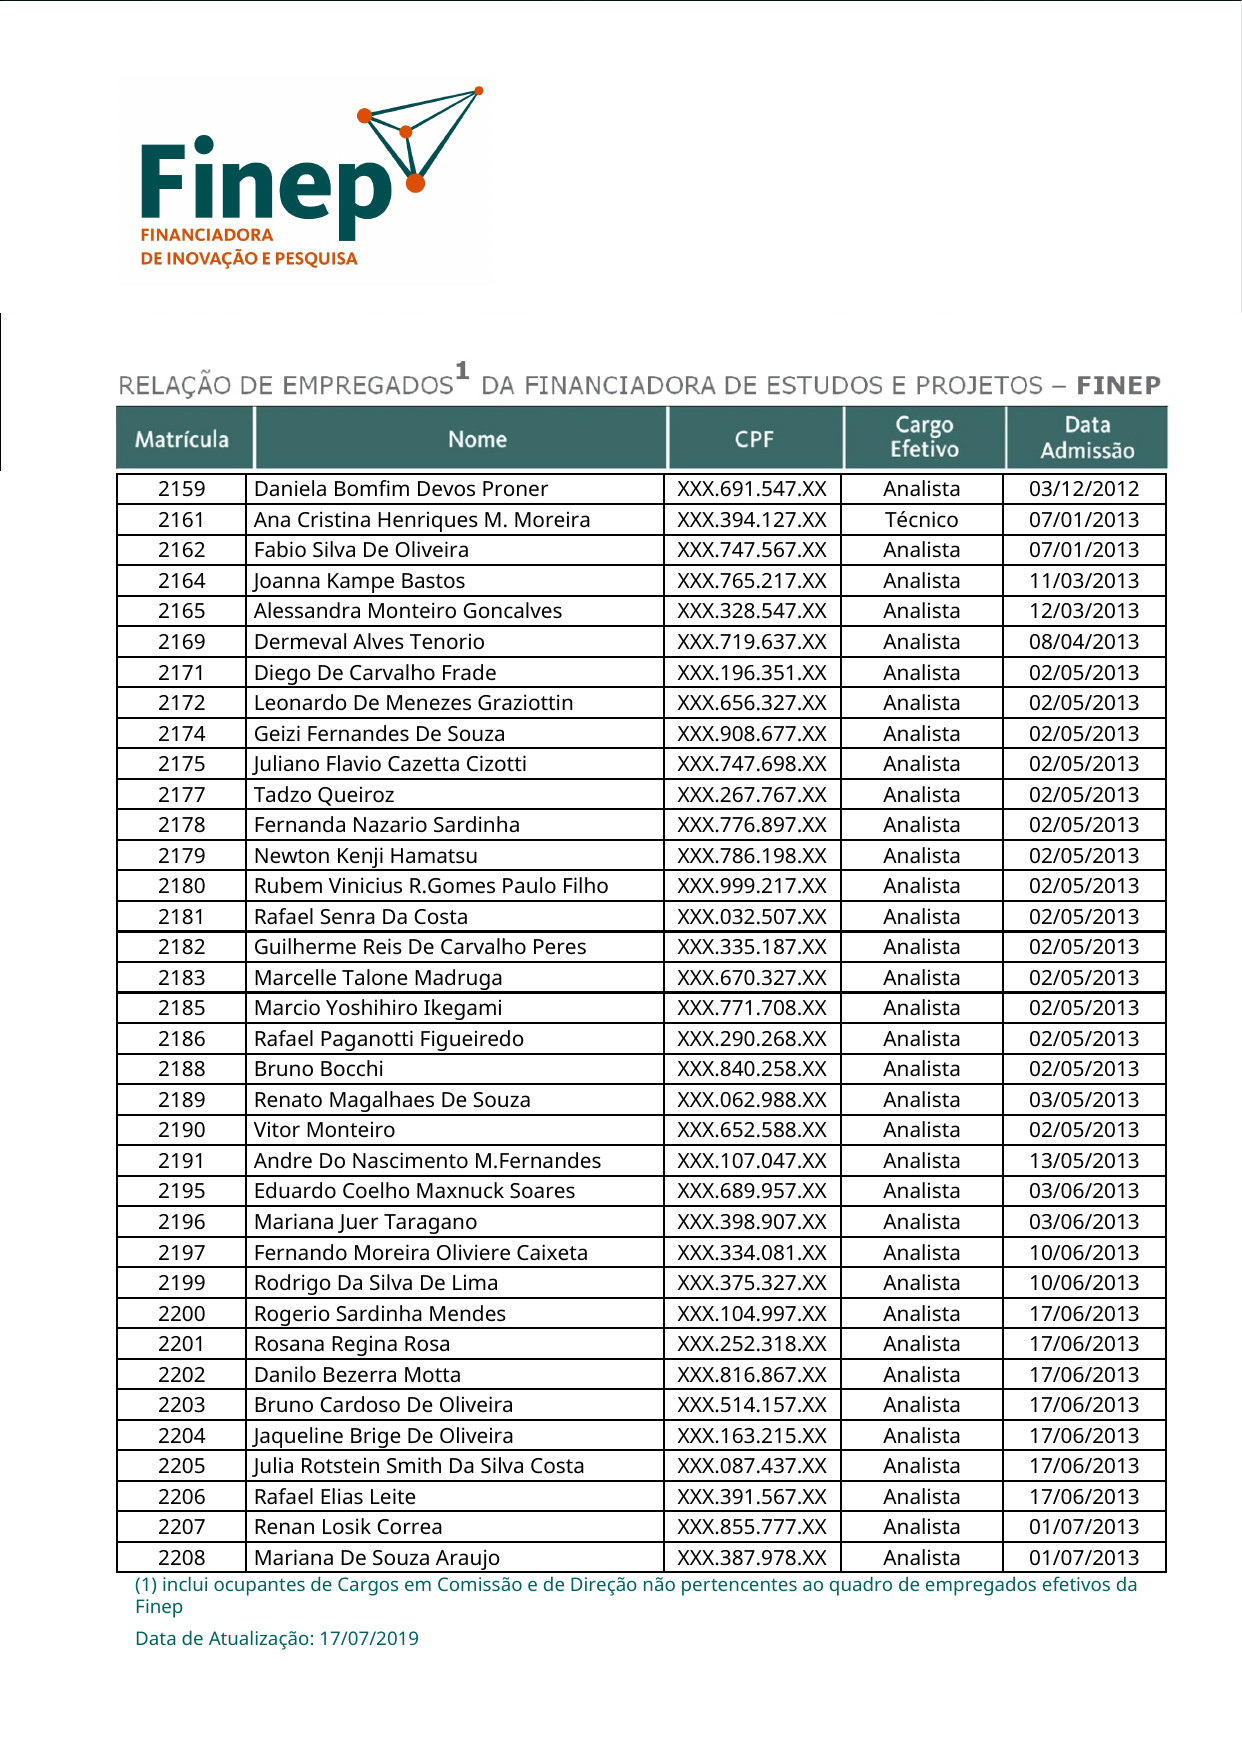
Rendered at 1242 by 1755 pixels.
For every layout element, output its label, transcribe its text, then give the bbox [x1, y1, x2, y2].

table_cell 2174 [118, 719, 245, 747]
table_cell Mariana Juer Taragano [247, 1207, 663, 1236]
table_cell 2185 [118, 994, 245, 1022]
table_cell 2199 [118, 1268, 245, 1297]
table_cell Rafael Paganotti Figueiredo [247, 1024, 663, 1052]
table_cell Rodrigo Da Silva De Lima [247, 1268, 663, 1297]
table_cell Bruno Cardoso De Oliveira [247, 1390, 663, 1419]
table_cell 2180 [118, 871, 245, 900]
table_cell 17/06/2013 [1004, 1360, 1165, 1388]
table_cell Analista [842, 1024, 1002, 1052]
table_cell Julia Rotstein Smith Da Silva Costa [247, 1451, 663, 1480]
table_cell 2182 [118, 933, 245, 961]
table_cell Analista [842, 627, 1002, 656]
table_cell XXX.656.327.XX [665, 688, 840, 717]
table_cell Rosana Regina Rosa [247, 1329, 663, 1358]
table_cell XXX.107.047.XX [665, 1146, 840, 1174]
table_cell Joanna Kampe Bastos [247, 566, 663, 594]
table_cell 2177 [118, 780, 245, 808]
table_cell 12/03/2013 [1004, 597, 1165, 625]
table_cell 2208 [118, 1543, 245, 1571]
table_cell Analista [842, 1085, 1002, 1113]
table_cell Analista [842, 1238, 1002, 1266]
table_cell 2201 [118, 1329, 245, 1358]
table_cell Tadzo Queiroz [247, 780, 663, 808]
table_cell Analista [842, 841, 1002, 869]
table_cell XXX.163.215.XX [665, 1421, 840, 1449]
table_cell Analista [842, 963, 1002, 991]
table_cell 2181 [118, 902, 245, 930]
table_cell 2183 [118, 963, 245, 991]
table_cell XXX.387.978.XX [665, 1543, 840, 1571]
table_cell XXX.398.907.XX [665, 1207, 840, 1236]
table_cell Analista [842, 1116, 1002, 1144]
table_cell XXX.719.637.XX [665, 627, 840, 656]
table_cell 2207 [118, 1512, 245, 1541]
table_cell XXX.765.217.XX [665, 566, 840, 594]
table_cell 2204 [118, 1421, 245, 1449]
table_cell XXX.104.997.XX [665, 1299, 840, 1327]
table_cell XXX.334.081.XX [665, 1238, 840, 1266]
table_cell Daniela Bomfim Devos Proner [247, 475, 663, 503]
table_cell 17/06/2013 [1004, 1482, 1165, 1510]
table_cell 07/01/2013 [1004, 536, 1165, 564]
table_cell Analista [842, 871, 1002, 900]
table_cell 02/05/2013 [1004, 902, 1165, 930]
table_cell 02/05/2013 [1004, 688, 1165, 717]
table_cell XXX.087.437.XX [665, 1451, 840, 1480]
table_cell 17/06/2013 [1004, 1390, 1165, 1419]
table_cell XXX.689.957.XX [665, 1177, 840, 1205]
table_cell Analista [842, 1512, 1002, 1541]
table_cell XXX.335.187.XX [665, 933, 840, 961]
table_cell 01/07/2013 [1004, 1543, 1165, 1571]
table_cell 2159 [118, 475, 245, 503]
table_cell Analista [842, 536, 1002, 564]
table_cell XXX.290.268.XX [665, 1024, 840, 1052]
table_cell Analista [842, 1360, 1002, 1388]
table_cell XXX.747.567.XX [665, 536, 840, 564]
table_cell Analista [842, 1268, 1002, 1297]
table_cell 07/01/2013 [1004, 505, 1165, 533]
table_cell Andre Do Nascimento M.Fernandes [247, 1146, 663, 1174]
table_cell 2172 [118, 688, 245, 717]
table_cell XXX.062.988.XX [665, 1085, 840, 1113]
table_cell 2203 [118, 1390, 245, 1419]
table_cell Jaqueline Brige De Oliveira [247, 1421, 663, 1449]
table_cell XXX.776.897.XX [665, 810, 840, 839]
table_cell Analista [842, 1543, 1002, 1571]
table_cell Guilherme Reis De Carvalho Peres [247, 933, 663, 961]
table_cell Danilo Bezerra Motta [247, 1360, 663, 1388]
table_cell Analista [842, 1207, 1002, 1236]
table_cell Analista [842, 1421, 1002, 1449]
table_cell Analista [842, 1055, 1002, 1083]
table_cell 2179 [118, 841, 245, 869]
table_cell 17/06/2013 [1004, 1299, 1165, 1327]
table_cell 13/05/2013 [1004, 1146, 1165, 1174]
table_cell Analista [842, 994, 1002, 1022]
table_cell 2200 [118, 1299, 245, 1327]
table_cell XXX.652.588.XX [665, 1116, 840, 1144]
table_cell 02/05/2013 [1004, 871, 1165, 900]
table_cell 2175 [118, 749, 245, 778]
table_cell Eduardo Coelho Maxnuck Soares [247, 1177, 663, 1205]
table_cell 2165 [118, 597, 245, 625]
table_cell 2186 [118, 1024, 245, 1052]
table_cell 01/07/2013 [1004, 1512, 1165, 1541]
table_cell Analista [842, 749, 1002, 778]
table_cell Ana Cristina Henriques M. Moreira [247, 505, 663, 533]
table_cell Vitor Monteiro [247, 1116, 663, 1144]
table_cell 02/05/2013 [1004, 658, 1165, 686]
table_cell 2164 [118, 566, 245, 594]
table_cell XXX.032.507.XX [665, 902, 840, 930]
table_cell XXX.908.677.XX [665, 719, 840, 747]
table_cell 17/06/2013 [1004, 1329, 1165, 1358]
table_cell 11/03/2013 [1004, 566, 1165, 594]
table_cell 02/05/2013 [1004, 1024, 1165, 1052]
table_cell XXX.375.327.XX [665, 1268, 840, 1297]
table_cell Geizi Fernandes De Souza [247, 719, 663, 747]
table_cell 02/05/2013 [1004, 719, 1165, 747]
table_cell XXX.691.547.XX [665, 475, 840, 503]
table_cell 2190 [118, 1116, 245, 1144]
table_cell Analista [842, 566, 1002, 594]
table_cell 2169 [118, 627, 245, 656]
table_cell 2206 [118, 1482, 245, 1510]
table_cell Newton Kenji Hamatsu [247, 841, 663, 869]
table_cell Analista [842, 475, 1002, 503]
table_cell 10/06/2013 [1004, 1268, 1165, 1297]
table_cell Analista [842, 933, 1002, 961]
table_cell Analista [842, 658, 1002, 686]
table_cell Analista [842, 719, 1002, 747]
table_cell Alessandra Monteiro Goncalves [247, 597, 663, 625]
table_cell 2178 [118, 810, 245, 839]
table_cell XXX.514.157.XX [665, 1390, 840, 1419]
table_cell 2205 [118, 1451, 245, 1480]
table_cell 17/06/2013 [1004, 1421, 1165, 1449]
table_cell XXX.391.567.XX [665, 1482, 840, 1510]
table_cell 10/06/2013 [1004, 1238, 1165, 1266]
table_cell Analista [842, 1177, 1002, 1205]
table_cell Analista [842, 902, 1002, 930]
table_cell Renato Magalhaes De Souza [247, 1085, 663, 1113]
table_cell 03/05/2013 [1004, 1085, 1165, 1113]
table_cell 2196 [118, 1207, 245, 1236]
table_cell 2195 [118, 1177, 245, 1205]
table_cell 2188 [118, 1055, 245, 1083]
table_cell XXX.747.698.XX [665, 749, 840, 778]
table_cell XXX.670.327.XX [665, 963, 840, 991]
table_cell 02/05/2013 [1004, 841, 1165, 869]
table_cell Analista [842, 688, 1002, 717]
table_cell 02/05/2013 [1004, 1055, 1165, 1083]
table_cell Analista [842, 1299, 1002, 1327]
table_cell 02/05/2013 [1004, 963, 1165, 991]
table_cell Analista [842, 597, 1002, 625]
table_cell 08/04/2013 [1004, 627, 1165, 656]
table_cell 03/12/2012 [1004, 475, 1165, 503]
table_cell XXX.999.217.XX [665, 871, 840, 900]
table_cell Fernando Moreira Oliviere Caixeta [247, 1238, 663, 1266]
table_cell 2162 [118, 536, 245, 564]
table_cell Analista [842, 1482, 1002, 1510]
table_cell Rafael Elias Leite [247, 1482, 663, 1510]
table_cell Analista [842, 810, 1002, 839]
table_cell Diego De Carvalho Frade [247, 658, 663, 686]
table_cell 2197 [118, 1238, 245, 1266]
table_cell Renan Losik Correa [247, 1512, 663, 1541]
table_cell Marcelle Talone Madruga [247, 963, 663, 991]
table_cell XXX.786.198.XX [665, 841, 840, 869]
table_cell 02/05/2013 [1004, 994, 1165, 1022]
table_cell Técnico [842, 505, 1002, 533]
table_cell Analista [842, 1146, 1002, 1174]
table_cell Analista [842, 780, 1002, 808]
table_cell XXX.394.127.XX [665, 505, 840, 533]
table_cell 03/06/2013 [1004, 1207, 1165, 1236]
table_cell XXX.771.708.XX [665, 994, 840, 1022]
table_cell XXX.267.767.XX [665, 780, 840, 808]
table_cell 17/06/2013 [1004, 1451, 1165, 1480]
table_cell 02/05/2013 [1004, 749, 1165, 778]
table_cell Rafael Senra Da Costa [247, 902, 663, 930]
table_cell Juliano Flavio Cazetta Cizotti [247, 749, 663, 778]
table_cell 03/06/2013 [1004, 1177, 1165, 1205]
table_cell 2171 [118, 658, 245, 686]
table_cell XXX.252.318.XX [665, 1329, 840, 1358]
table_cell Marcio Yoshihiro Ikegami [247, 994, 663, 1022]
table_cell 02/05/2013 [1004, 1116, 1165, 1144]
table_cell Dermeval Alves Tenorio [247, 627, 663, 656]
table_cell Rogerio Sardinha Mendes [247, 1299, 663, 1327]
table_cell 2161 [118, 505, 245, 533]
table_cell XXX.328.547.XX [665, 597, 840, 625]
table_cell Fernanda Nazario Sardinha [247, 810, 663, 839]
table_cell Bruno Bocchi [247, 1055, 663, 1083]
table_cell Mariana De Souza Araujo [247, 1543, 663, 1571]
table_cell 2202 [118, 1360, 245, 1388]
table_cell XXX.816.867.XX [665, 1360, 840, 1388]
table_cell Leonardo De Menezes Graziottin [247, 688, 663, 717]
table_cell Fabio Silva De Oliveira [247, 536, 663, 564]
table_cell Analista [842, 1451, 1002, 1480]
table_cell 02/05/2013 [1004, 933, 1165, 961]
table_cell XXX.855.777.XX [665, 1512, 840, 1541]
table_cell Analista [842, 1390, 1002, 1419]
table_cell XXX.196.351.XX [665, 658, 840, 686]
table_cell 2191 [118, 1146, 245, 1174]
table_cell XXX.840.258.XX [665, 1055, 840, 1083]
table_cell Rubem Vinicius R.Gomes Paulo Filho [247, 871, 663, 900]
table_cell 02/05/2013 [1004, 780, 1165, 808]
table_cell Analista [842, 1329, 1002, 1358]
table_cell 2189 [118, 1085, 245, 1113]
table_cell 02/05/2013 [1004, 810, 1165, 839]
